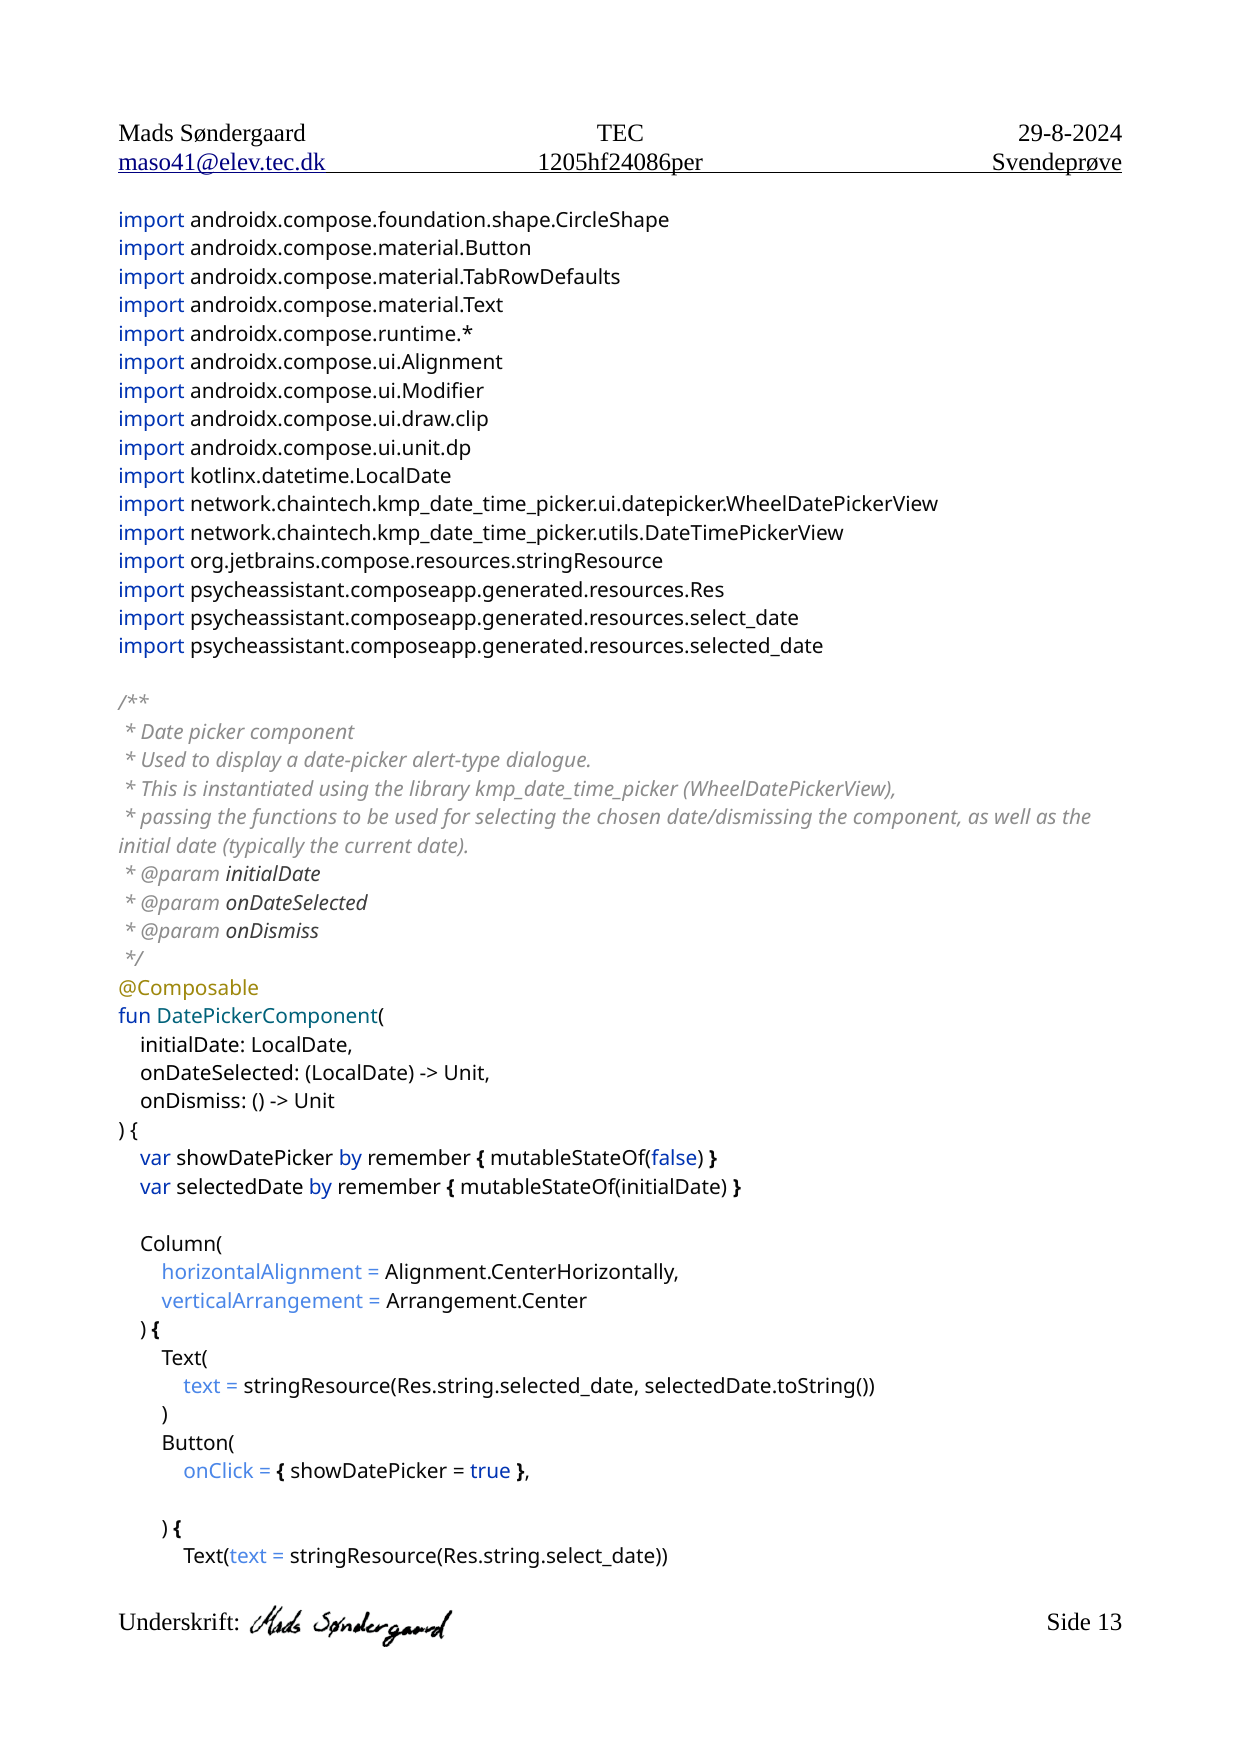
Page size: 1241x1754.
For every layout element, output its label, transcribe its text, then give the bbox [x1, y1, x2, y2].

text import androidx.compose.foundation.shape.CircleShape import androidx.compose.material.Button import androidx.compose.material.TabRowDefaults import androidx.compose.material.Text import androidx.compose.runtime.* import androidx.compose.ui.Alignment import androidx.compose.ui.Modifier import androidx.compose.ui.draw.clip import androidx.compose.ui.unit.dp import kotlinx.datetime.LocalDate import network.chaintech.kmp_date_time_picker.ui.datepicker.WheelDatePickerView import network.chaintech.kmp_date_time_picker.utils.DateTimePickerView import org.jetbrains.compose.resources.stringResource import psycheassistant.composeapp.generated.resources.Res import psycheassistant.composeapp.generated.resources.select_date import psycheassistant.composeapp.generated.resources.selected_date /** * Date picker component * Used to display a date-picker alert-type dialogue. * This is instantiated using the library kmp_date_time_picker (WheelDatePickerView), * passing the functions to be used for selecting the chosen date/dismissing the component, as well as the initial date (typically the current date). * @param initialDate * @param onDateSelected * @param onDismiss */ @Composable fun DatePickerComponent( initialDate: LocalDate, onDateSelected: (LocalDate) -> Unit, onDismiss: () -> Unit ) { var showDatePicker by remember { mutableStateOf(false) } var selectedDate by remember { mutableStateOf(initialDate) } Column( horizontalAlignment = Alignment.CenterHorizontally, verticalArrangement = Arrangement.Center ) { Text( text = stringResource(Res.string.selected_date, selectedDate.toString()) ) Button( onClick = { showDatePicker = true }, ) { Text(text = stringResource(Res.string.select_date)) [118, 205, 1122, 1570]
picture [244, 1600, 458, 1647]
